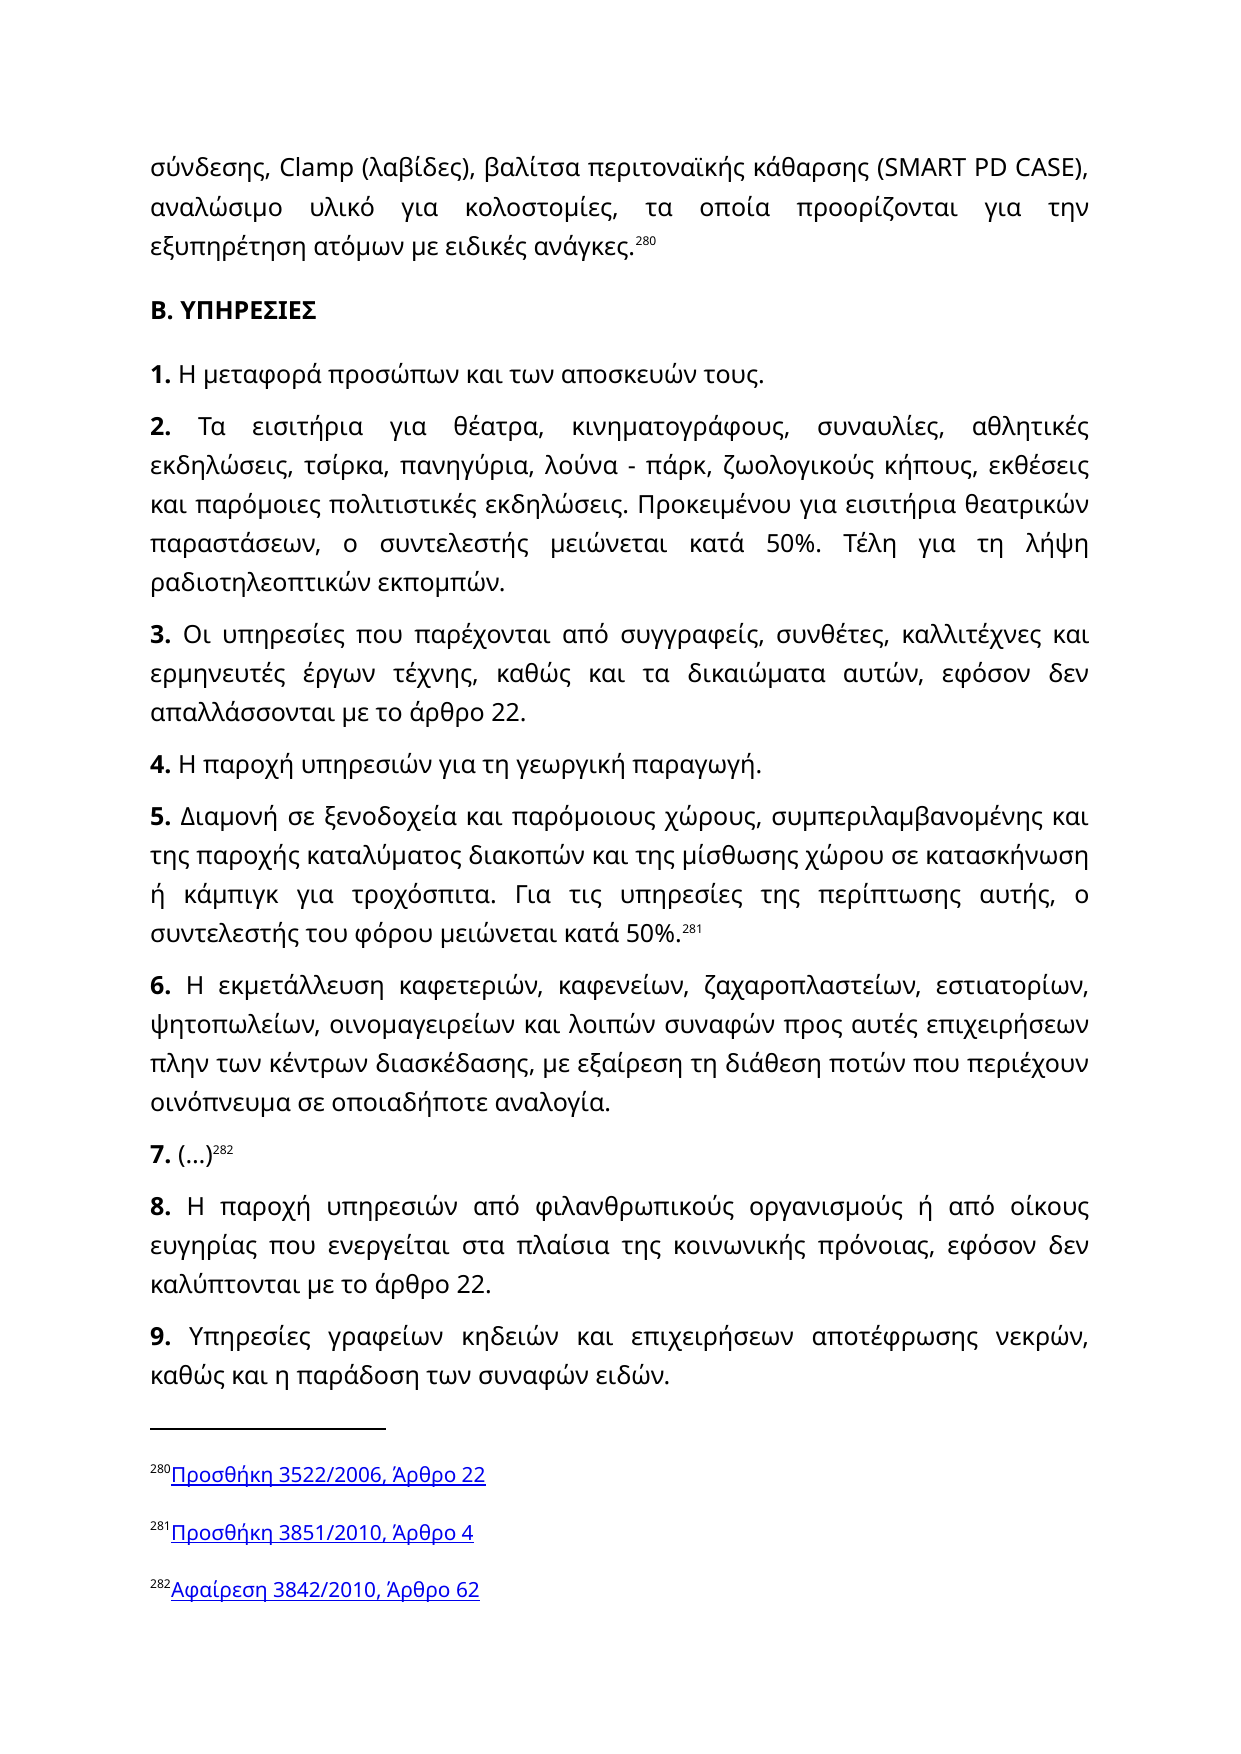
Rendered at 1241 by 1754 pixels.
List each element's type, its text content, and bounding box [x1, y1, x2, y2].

text 6. Η εκμετάλλευση καφετεριών, καφενείων, ζαχαροπλαστείων, εστιατορίων, ψητοπωλείων, οινομαγειρείων και λοιπών συναφών προς αυτές επιχειρήσεων πλην των κέντρων διασκέδασης, με εξαίρεση τη διάθεση ποτών που περιέχουν οινόπνευμα σε οποιαδήποτε αναλογία. [150, 967, 1090, 1119]
text 4. Η παροχή υπηρεσιών για τη γεωργική παραγωγή. [150, 747, 1090, 781]
text 3. Οι υπηρεσίες που παρέχονται από συγγραφείς, συνθέτες, καλλιτέχνες και ερμηνευτές έργων τέχνης, καθώς και τα δικαιώματα αυτών, εφόσον δεν απαλλάσσονται με το άρθρο 22. [150, 617, 1090, 729]
text Αφαίρεση 3842/2010, Άρθρο 62 [150, 1576, 1090, 1604]
text Προσθήκη 3851/2010, Άρθρο 4 [150, 1518, 1090, 1546]
text σύνδεσης, Clamp (λαβίδες), βαλίτσα περιτοναϊκής κάθαρσης (SMART PD CASE), αναλώσιμο υλικό για κολοστομίες, τα οποία προορίζονται για την εξυπηρέτηση ατόμων με ειδικές ανάγκες. [150, 150, 1090, 262]
text 5. Διαμονή σε ξενοδοχεία και παρόμοιους χώρους, συμπεριλαμβανομένης και της παροχής καταλύματος διακοπών και της μίσθωσης χώρου σε κατασκήνωση ή κάμπιγκ για τροχόσπιτα. Για τις υπηρεσίες της περίπτωσης αυτής, ο συντελεστής του φόρου μειώνεται κατά 50%. [150, 798, 1090, 950]
text 8. Η παροχή υπηρεσιών από φιλανθρωπικούς οργανισμούς ή από οίκους ευγηρίας που ενεργείται στα πλαίσια της κοινωνικής πρόνοιας, εφόσον δεν καλύπτονται με το άρθρο 22. [150, 1188, 1090, 1301]
text 7. (…) [150, 1137, 1090, 1171]
text 1. Η μεταφορά προσώπων και των αποσκευών τους. [150, 357, 1090, 391]
text Β. ΥΠΗΡΕΣΙΕΣ [150, 292, 1090, 327]
text 2. Τα εισιτήρια για θέατρα, κινηματογράφους, συναυλίες, αθλητικές εκδηλώσεις, τσίρκα, πανηγύρια, λούνα - πάρκ, ζωολογικούς κήπους, εκθέσεις και παρόμοιες πολιτιστικές εκδηλώσεις. Προκειμένου για εισιτήρια θεατρικών παραστάσεων, ο συντελεστής μειώνεται κατά 50%. Τέλη για τη λήψη ραδιοτηλεοπτικών εκπομπών. [150, 408, 1090, 599]
text 9. Υπηρεσίες γραφείων κηδειών και επιχειρήσεων αποτέφρωσης νεκρών, καθώς και η παράδοση των συναφών ειδών. [150, 1318, 1090, 1392]
text Προσθήκη 3522/2006, Άρθρο 22 [150, 1460, 1090, 1489]
